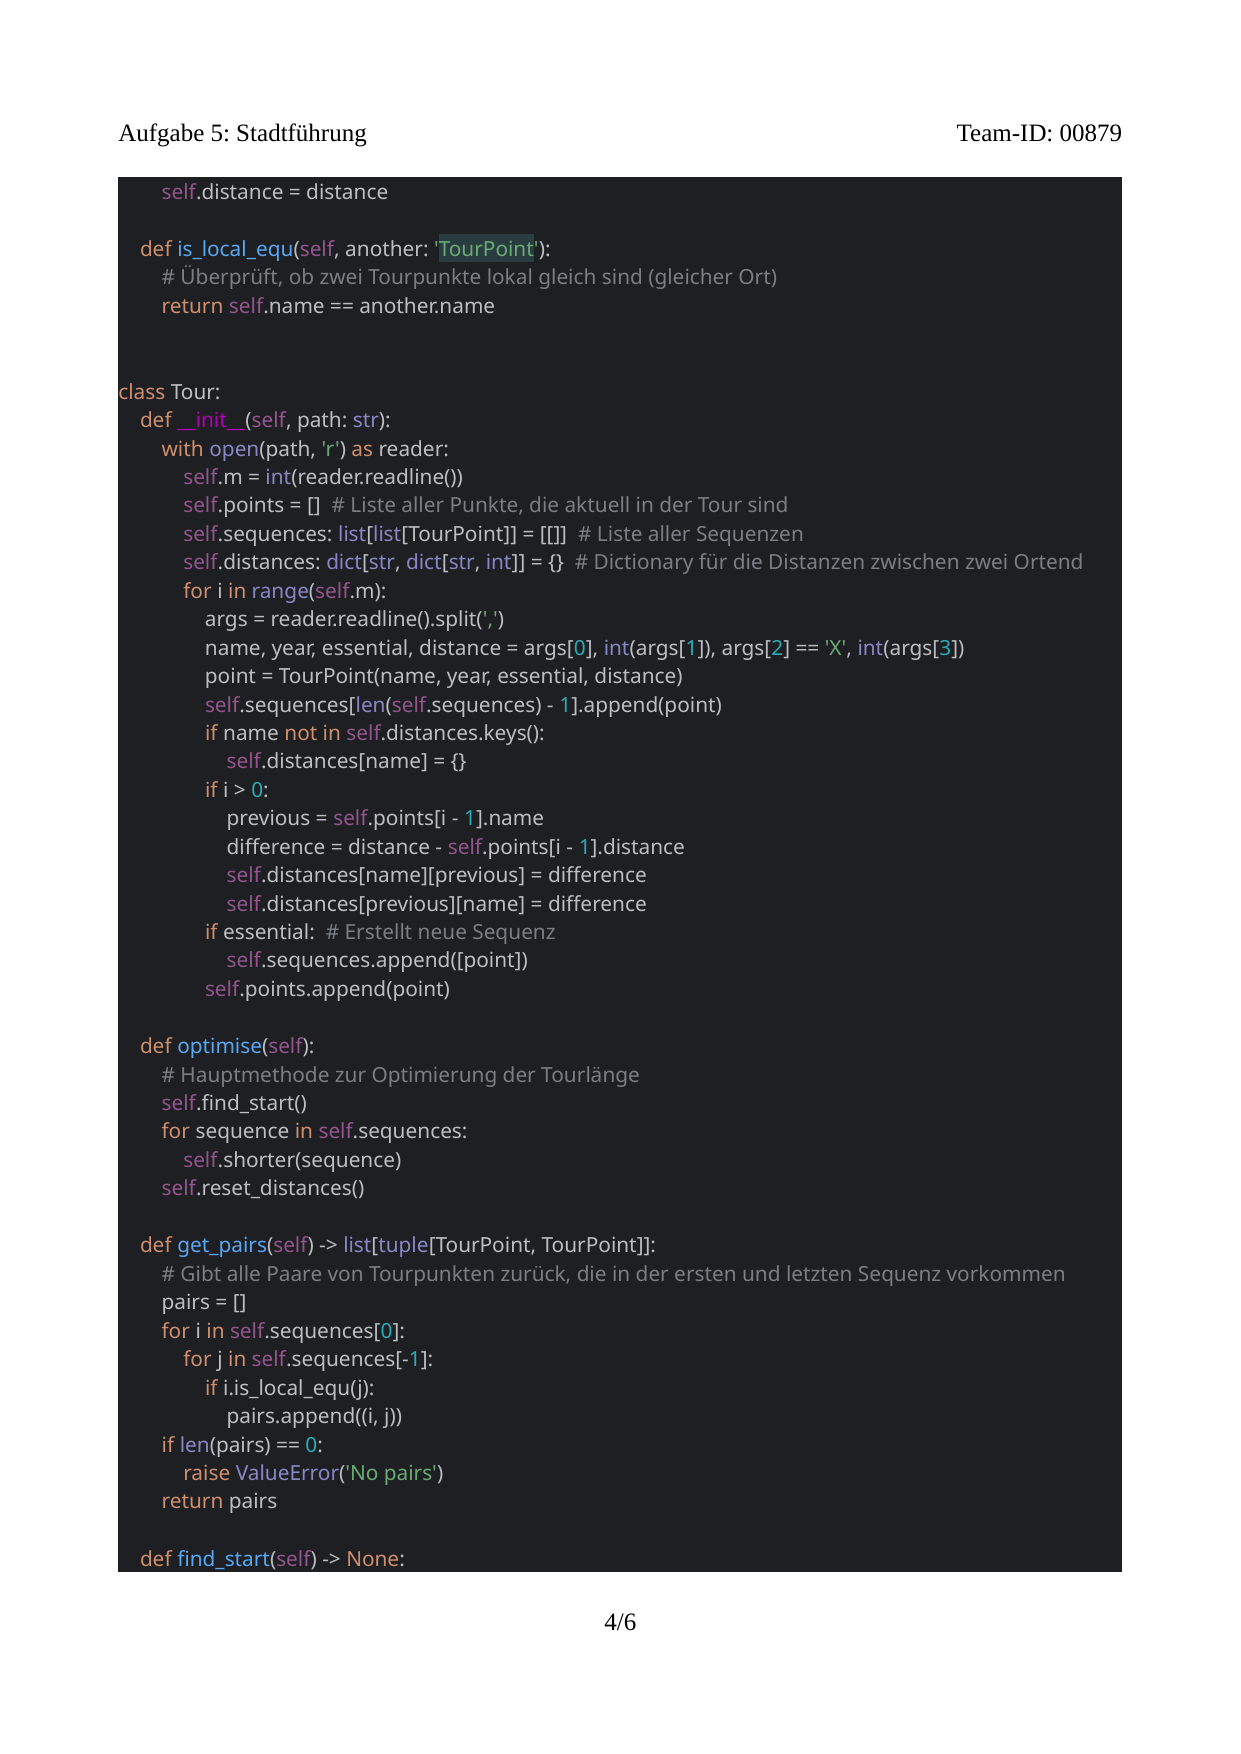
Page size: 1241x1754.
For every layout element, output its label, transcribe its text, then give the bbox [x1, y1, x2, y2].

text self.distance = distance def is_local_equ(self, another: 'TourPoint'): # Überprüft, ob zwei Tourpunkte lokal gleich sind (gleicher Ort) return self.name == another.name class Tour: def __init__(self, path: str): with open(path, 'r') as reader: self.m = int(reader.readline()) self.points = [] # Liste aller Punkte, die aktuell in der Tour sind self.sequences: list[list[TourPoint]] = [[]] # Liste aller Sequenzen self.distances: dict[str, dict[str, int]] = {} # Dictionary für die Distanzen zwischen zwei Ortend for i in range(self.m): args = reader.readline().split(',') name, year, essential, distance = args[0], int(args[1]), args[2] == 'X', int(args[3]) point = TourPoint(name, year, essential, distance) self.sequences[len(self.sequences) - 1].append(point) if name not in self.distances.keys(): self.distances[name] = {} if i > 0: previous = self.points[i - 1].name difference = distance - self.points[i - 1].distance self.distances[name][previous] = difference self.distances[previous][name] = difference if essential: # Erstellt neue Sequenz self.sequences.append([point]) self.points.append(point) def optimise(self): # Hauptmethode zur Optimierung der Tourlänge self.find_start() for sequence in self.sequences: self.shorter(sequence) self.reset_distances() def get_pairs(self) -> list[tuple[TourPoint, TourPoint]]: # Gibt alle Paare von Tourpunkten zurück, die in der ersten und letzten Sequenz vorkommen pairs = [] for i in self.sequences[0]: for j in self.sequences[-1]: if i.is_local_equ(j): pairs.append((i, j)) if len(pairs) == 0: raise ValueError('No pairs') return pairs def find_start(self) -> None: [118, 177, 1122, 1572]
